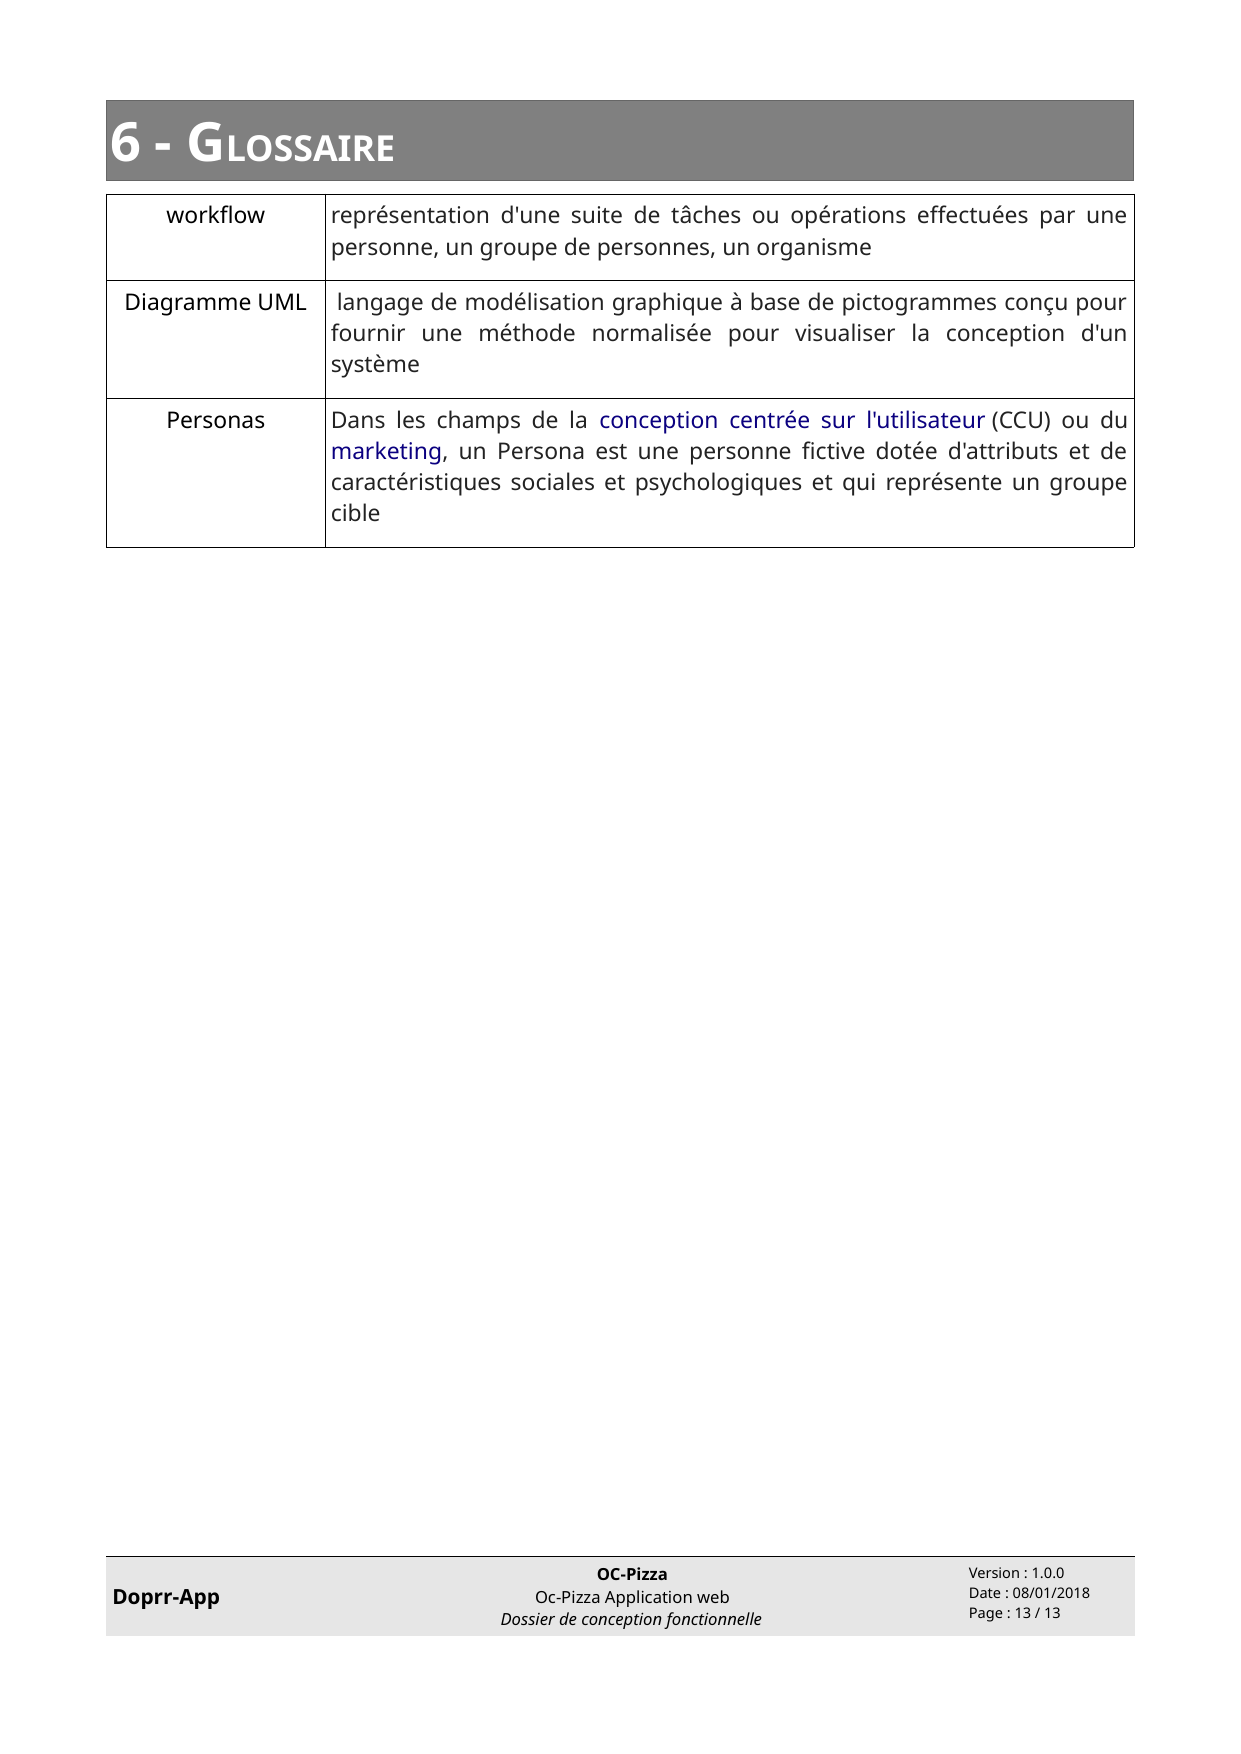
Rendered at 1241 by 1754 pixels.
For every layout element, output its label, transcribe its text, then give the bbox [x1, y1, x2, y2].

table_cell Diagramme UML [107, 281, 325, 398]
table_cell langage de modélisation graphique à base de pictogrammes conçu pour fournir une méthode normalisée pour visualiser la conception d'un système [326, 281, 1134, 398]
table_header représentation d'une suite de tâches ou opérations effectuées par une personne, un groupe de personnes, un organisme [326, 195, 1134, 280]
subtitle Glossaire [107, 101, 1133, 180]
table_cell Personas [107, 399, 325, 547]
table_cell Dans les champs de la conception centrée sur l'utilisateur (CCU) ou du marketing, un Persona est une personne fictive dotée d'attributs et de caractéristiques sociales et psychologiques et qui représente un groupe cible [326, 399, 1134, 547]
table_header workflow [107, 195, 325, 280]
